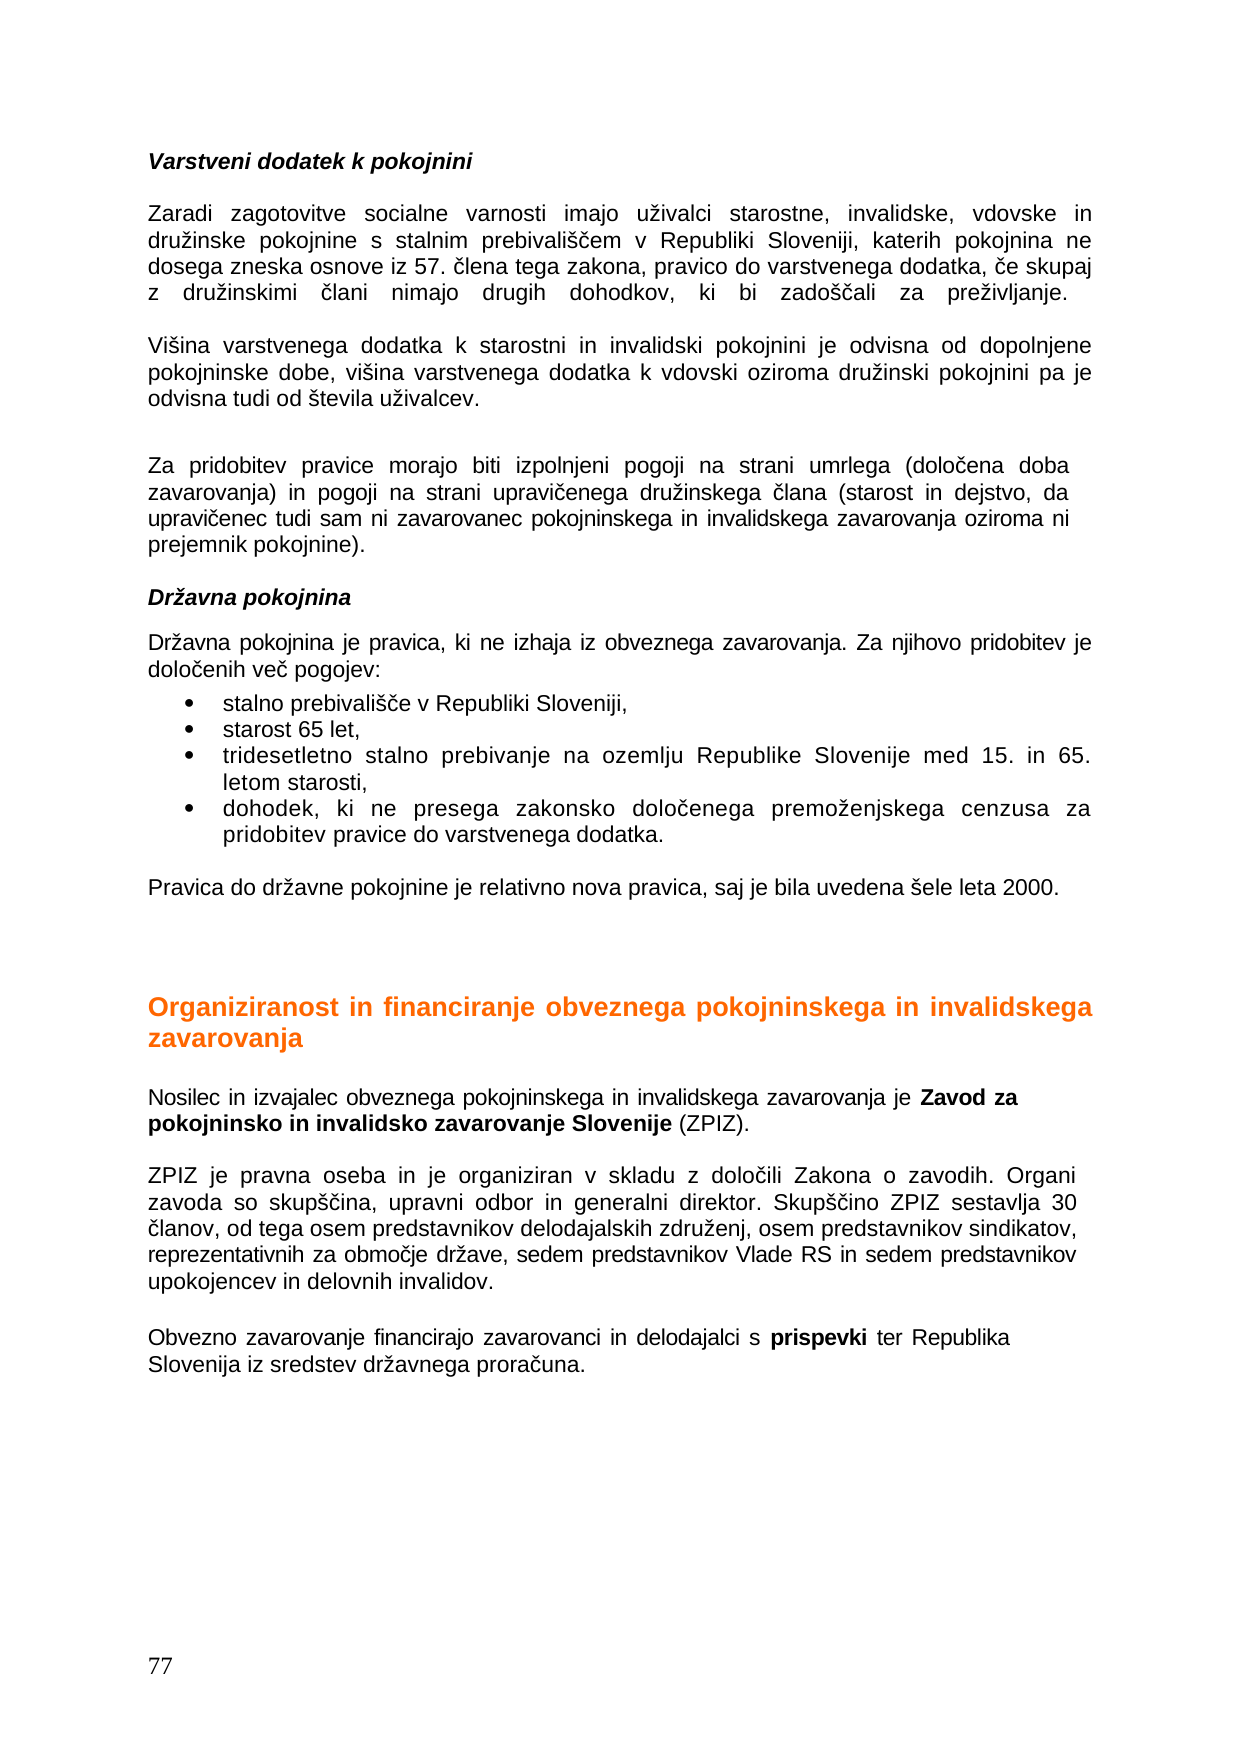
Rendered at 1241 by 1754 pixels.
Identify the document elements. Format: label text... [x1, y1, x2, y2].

text Obvezno zavarovanje financirajo zavarovanci in delodajalci s prispevki ter Republika Slovenija iz sredstev državnega proračuna. [148, 1324, 1010, 1377]
text Organiziranost in financiranje obveznega pokojninskega in invalidskega zavarovanja [148, 991, 1093, 1053]
text ZPIZ je pravna oseba in je organiziran v skladu z določili Zakona o zavodih. Organi zavoda so skupščina, upravni odbor in generalni direktor. Skupščino ZPIZ sestavlja 30 članov, od tega osem predstavnikov delodajalskih združenj, osem predstavnikov sindikatov, reprezentativnih za območje države, sedem predstavnikov Vlade RS in sedem predstavnikov upokojencev in delovnih invalidov. [148, 1162, 1078, 1294]
text Nosilec in izvajalec obveznega pokojninskega in invalidskega zavarovanja je Zavod za pokojninsko in invalidsko zavarovanje Slovenije (ZPIZ). [148, 1083, 1018, 1136]
text Pravica do državne pokojnine je relativno nova pravica, saj je bila uvedena šele leta 2000. [148, 874, 1093, 900]
list stalno prebivališče v Republiki Sloveniji, [185, 689, 1093, 716]
list starost 65 let, [185, 716, 1093, 742]
text Višina varstvenega dodatka k starostni in invalidski pokojnini je odvisna od dopolnjene pokojninske dobe, višina varstvenega dodatka k vdovski oziroma družinski pokojnini pa je odvisna tudi od števila uživalcev. [148, 332, 1093, 411]
text Državna pokojnina [148, 584, 1093, 611]
list tridesetletno stalno prebivanje na ozemlju Republike Slovenije med 15. in 65. letom starosti, [185, 742, 1093, 795]
text Državna pokojnina je pravica, ki ne izhaja iz obveznega zavarovanja. Za njihovo pridobitev je določenih več pogojev: [148, 629, 1093, 682]
text Za pridobitev pravice morajo biti izpolnjeni pogoji na strani umrlega (določena doba zavarovanja) in pogoji na strani upravičenega družinskega člana (starost in dejstvo, da upravičenec tudi sam ni zavarovanec pokojninskega in invalidskega zavarovanja oziroma ni prejemnik pokojnine). [148, 452, 1070, 558]
list dohodek, ki ne presega zakonsko določenega premoženjskega cenzusa za pridobitev pravice do varstvenega dodatka. [185, 795, 1093, 848]
text Varstveni dodatek k pokojnini [148, 148, 1093, 174]
text Zaradi zagotovitve socialne varnosti imajo uživalci starostne, invalidske, vdovske in družinske pokojnine s stalnim prebivališčem v Republiki Sloveniji, katerih pokojnina ne dosega zneska osnove iz 57. člena tega zakona, pravico do varstvenega dodatka, če skupaj z družinskimi člani nimajo drugih dohodkov, ki bi zadoščali za preživljanje. [148, 200, 1093, 332]
